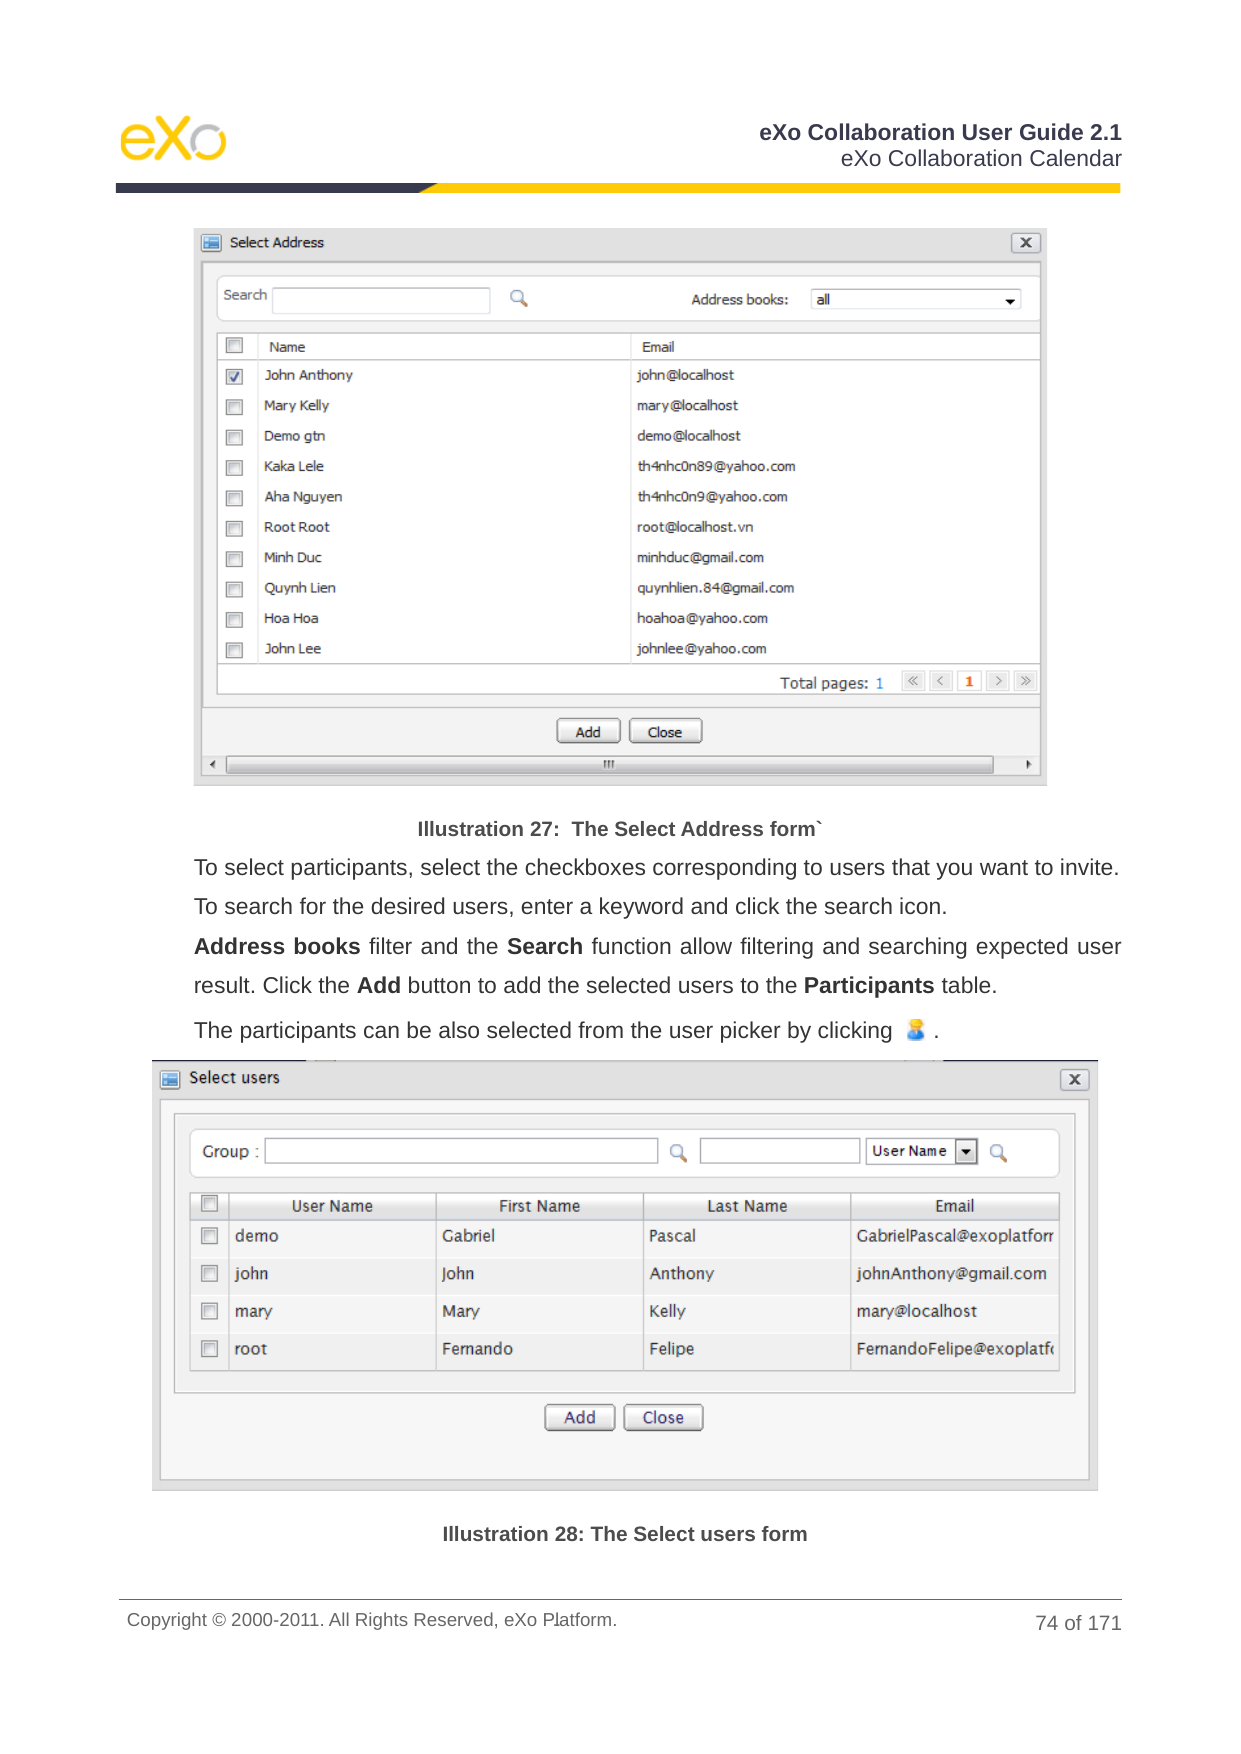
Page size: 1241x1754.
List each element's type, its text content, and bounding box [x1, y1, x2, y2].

list The participants can be also selected from the user picker by clicking . [156, 1012, 1122, 1048]
list Illustration 27: The Select Address form` [186, 786, 1055, 841]
picture [120, 115, 227, 161]
picture [193, 228, 1048, 786]
picture [906, 1019, 926, 1041]
picture [115, 183, 1121, 193]
list Illustration 28: The Select users form [152, 1491, 1098, 1546]
list To select participants, select the checkboxes corresponding to users that you want to invite. [156, 786, 1122, 880]
list Address books filter and the Search function allow filtering and searching expected user result. Click the Add button to add the selected users to the Participants table. [156, 933, 1122, 998]
picture [152, 1060, 1099, 1491]
list To search for the desired users, enter a keyword and click the search icon. [156, 893, 1122, 919]
